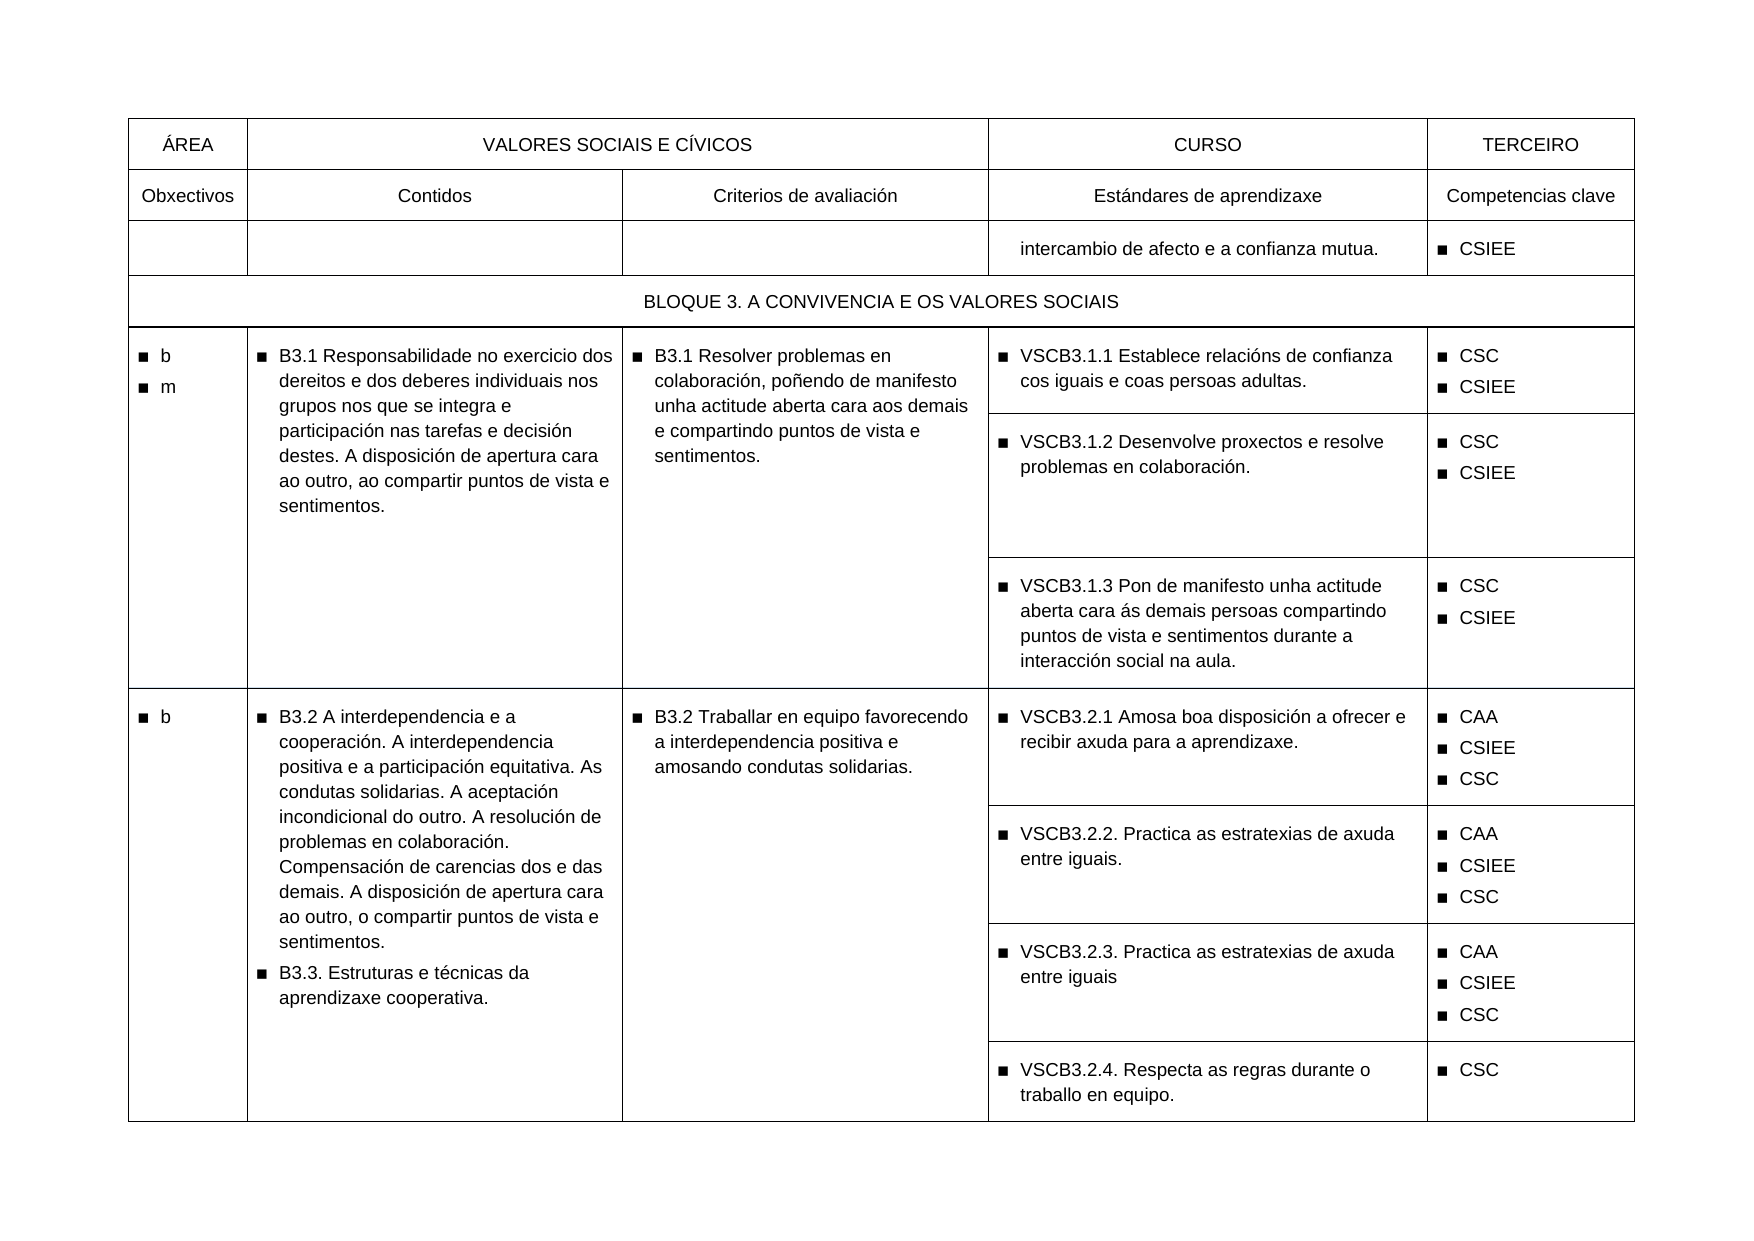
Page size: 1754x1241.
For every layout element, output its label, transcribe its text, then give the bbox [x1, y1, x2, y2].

table_cell B3.2 Traballar en equipo favorecendo a interdependencia positiva e amosando condutas solidarias. [623, 689, 988, 1121]
table_header CURSO [989, 119, 1427, 169]
table_cell Competencias clave [1428, 170, 1634, 220]
table_cell BLOQUE 3. A CONVIVENCIA E OS VALORES SOCIAIS [129, 276, 1634, 326]
table_cell intercambio de afecto e a confianza mutua. [989, 221, 1427, 275]
table_cell [623, 221, 988, 275]
table_cell b [129, 689, 247, 1121]
table_cell VSCB3.1.1 Establece relacións de confianza cos iguais e coas persoas adultas. [989, 328, 1427, 413]
table_cell CSC CSIEE [1428, 558, 1634, 687]
table_cell VSCB3.1.2 Desenvolve proxectos e resolve problemas en colaboración. [989, 414, 1427, 557]
table_cell VSCB3.2.3. Practica as estratexias de axuda entre iguais [989, 924, 1427, 1041]
table_cell CSC CSIEE [1428, 221, 1634, 275]
table_cell [129, 221, 247, 275]
table_header VALORES SOCIAIS E CÍVICOS [248, 119, 988, 169]
table_cell Obxectivos [129, 170, 247, 220]
table_cell CAA CSIEE CSC [1428, 924, 1634, 1041]
table_cell B3.2 A interdependencia e a cooperación. A interdependencia positiva e a participación equitativa. As condutas solidarias. A aceptación incondicional do outro. A resolución de problemas en colaboración. Compensación de carencias dos e das demais. A disposición de apertura cara ao outro, o compartir puntos de vista e sentimentos. B3.3. Estruturas e técnicas da aprendizaxe cooperativa. [248, 689, 622, 1121]
table_cell Estándares de aprendizaxe [989, 170, 1427, 220]
table_cell CSC CSIEE [1428, 414, 1634, 557]
table_cell VSCB3.2.4. Respecta as regras durante o traballo en equipo. [989, 1042, 1427, 1121]
table_cell VSCB3.1.3 Pon de manifesto unha actitude aberta cara ás demais persoas compartindo puntos de vista e sentimentos durante a interacción social na aula. [989, 558, 1427, 687]
table_cell Criterios de avaliación [623, 170, 988, 220]
table_cell VSCB3.2.2. Practica as estratexias de axuda entre iguais. [989, 806, 1427, 923]
table_cell CSC CSIEE [1428, 328, 1634, 413]
table_cell b m [129, 328, 247, 687]
table_cell CAA CSIEE CSC [1428, 806, 1634, 923]
table_cell Contidos [248, 170, 622, 220]
table_cell [248, 221, 622, 275]
table_header TERCEIRO [1428, 119, 1634, 169]
table_cell B3.1 Responsabilidade no exercicio dos dereitos e dos deberes individuais nos grupos nos que se integra e participación nas tarefas e decisión destes. A disposición de apertura cara ao outro, ao compartir puntos de vista e sentimentos. [248, 328, 622, 687]
table_cell CSC [1428, 1042, 1634, 1121]
table_header ÁREA [129, 119, 247, 169]
table_cell VSCB3.2.1 Amosa boa disposición a ofrecer e recibir axuda para a aprendizaxe. [989, 689, 1427, 805]
table_cell B3.1 Resolver problemas en colaboración, poñendo de manifesto unha actitude aberta cara aos demais e compartindo puntos de vista e sentimentos. [623, 328, 988, 687]
table_cell CAA CSIEE CSC [1428, 689, 1634, 805]
